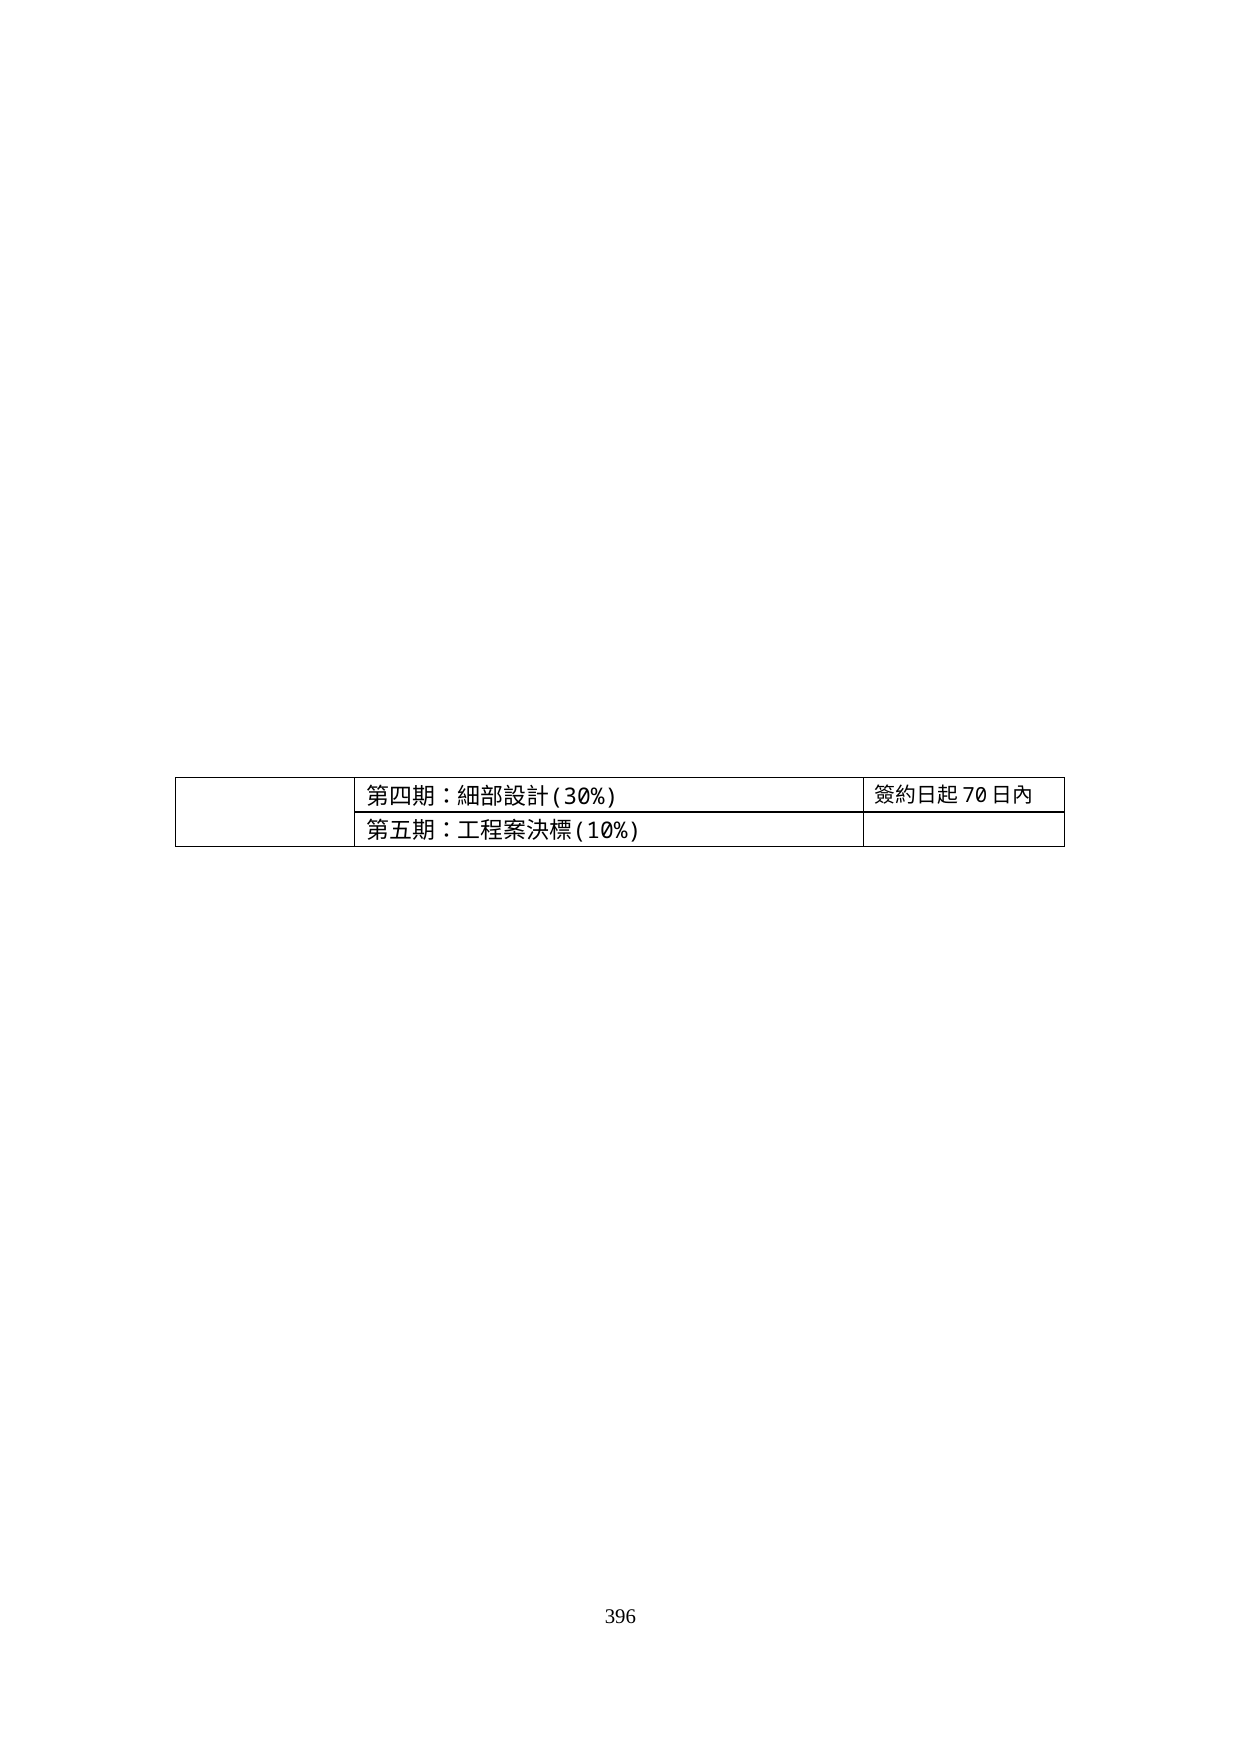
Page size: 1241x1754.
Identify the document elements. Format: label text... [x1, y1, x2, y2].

table_cell [864, 813, 1064, 846]
table_cell [176, 778, 354, 846]
table_cell 第五期：工程案決標(10%) [355, 813, 863, 846]
table_cell 簽約日起70日內 [864, 778, 1064, 811]
table_cell 第四期：細部設計(30%) [355, 778, 863, 811]
